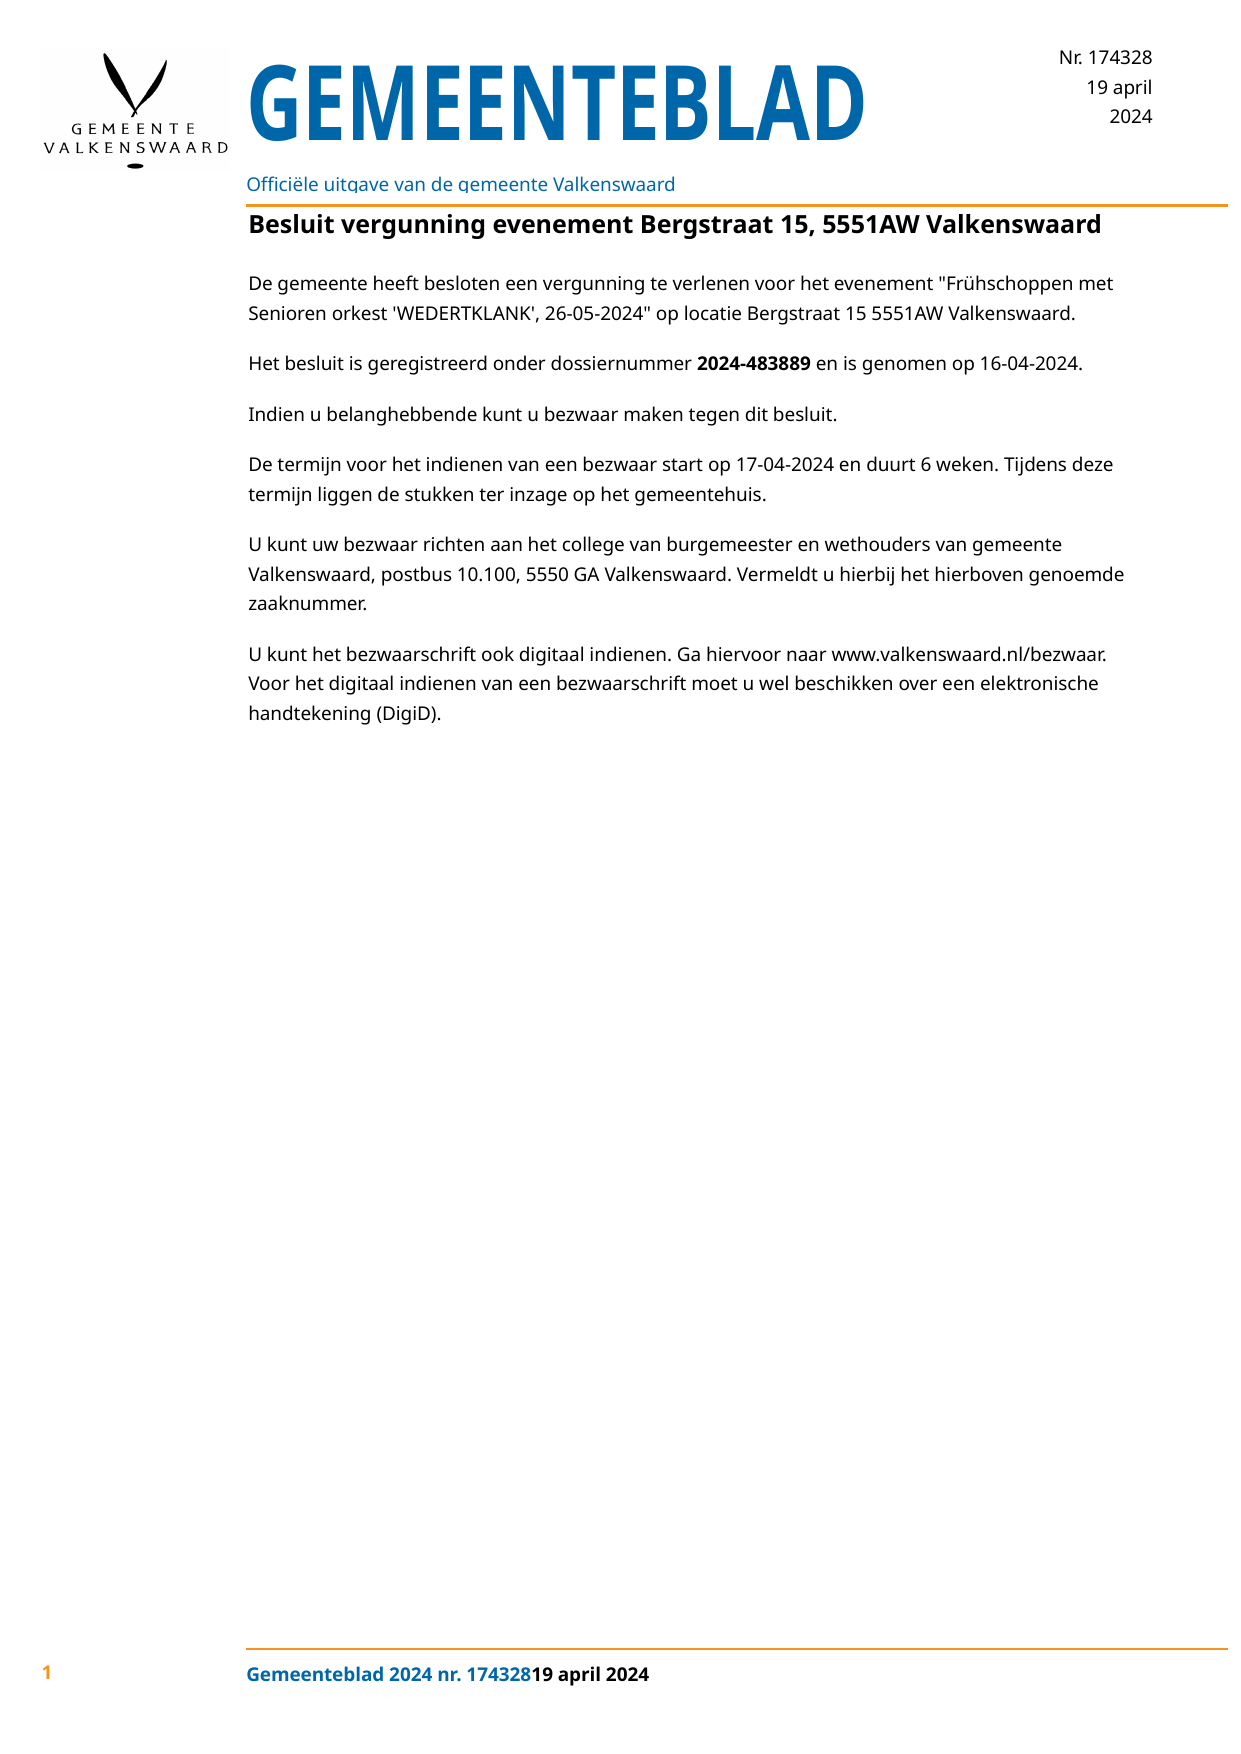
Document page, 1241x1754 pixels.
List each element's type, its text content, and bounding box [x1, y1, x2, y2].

text U kunt het bezwaarschrift ook digitaal indienen. Ga hiervoor naar www.valkenswaard.nl/bezwaar. Voor het digitaal indienen van een bezwaarschrift moet u wel beschikken over een elektronische handtekening (DigiD). [248, 641, 1152, 726]
text U kunt uw bezwaar richten aan het college van burgemeester en wethouders van gemeente Valkenswaard, postbus 10.100, 5550 GA Valkenswaard. Vermeldt u hierbij het hierboven genoemde zaaknummer. [248, 531, 1152, 616]
text Het besluit is geregistreerd onder dossiernummer 2024-483889 en is genomen op 16-04-2024. [248, 350, 1152, 376]
text Indien u belanghebbende kunt u bezwaar maken tegen dit besluit. [248, 401, 1152, 426]
text De termijn voor het indienen van een bezwaar start op 17-04-2024 en duurt 6 weken. Tijdens deze termijn liggen de stukken ter inzage op het gemeentehuis. [248, 451, 1152, 506]
picture [41, 47, 231, 172]
text De gemeente heeft besloten een vergunning te verlenen voor het evenement "Frühschoppen met Senioren orkest 'WEDERTKLANK', 26-05-2024" op locatie Bergstraat 15 5551AW Valkenswaard. [248, 270, 1152, 326]
text Besluit vergunning evenement Bergstraat 15, 5551AW Valkenswaard [248, 207, 1152, 241]
